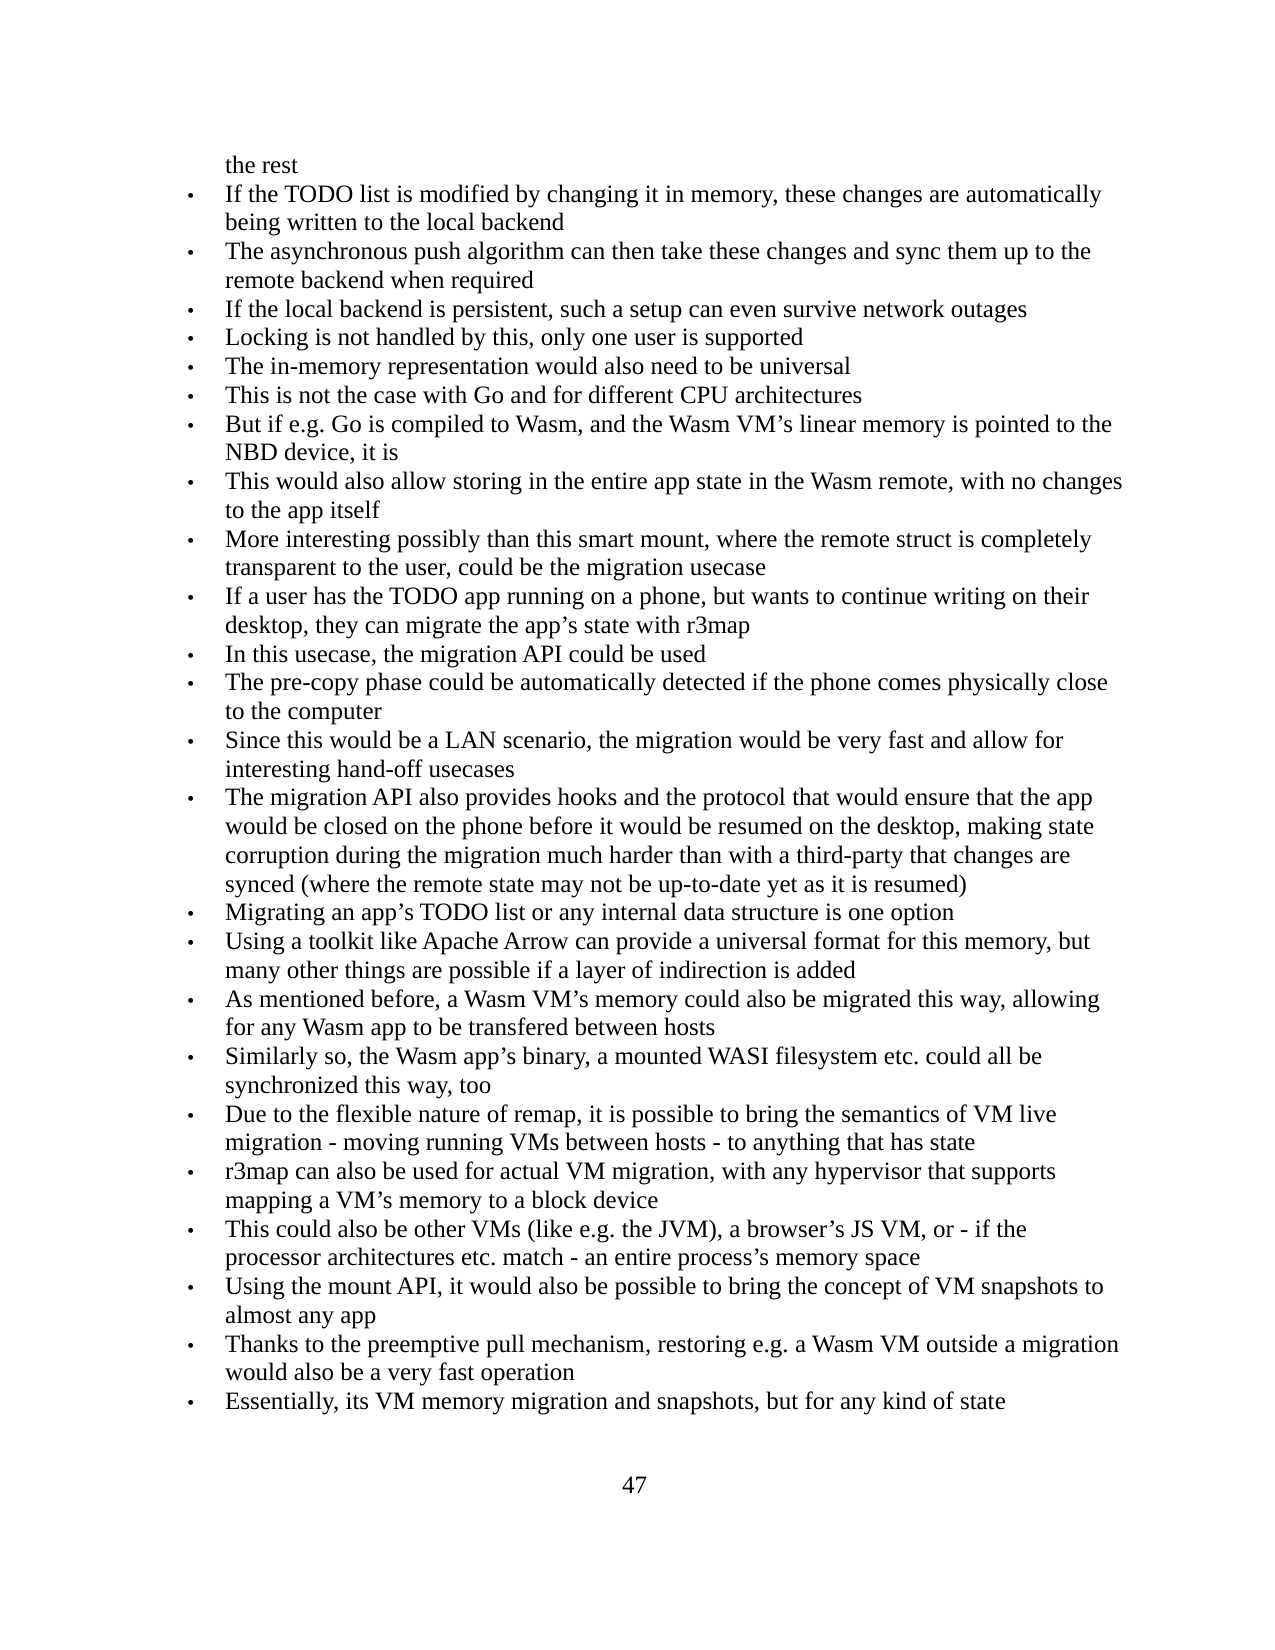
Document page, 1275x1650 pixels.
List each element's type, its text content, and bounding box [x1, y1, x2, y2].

list This could also be other VMs (like e.g. the JVM), a browser’s JS VM, or - if the processor architectures etc. match - an entire process’s memory space [187, 1214, 1125, 1271]
list If the local backend is persistent, such a setup can even survive network outages [187, 294, 1125, 322]
list r3map can also be used for actual VM migration, with any hypervisor that supports mapping a VM’s memory to a block device [187, 1156, 1125, 1214]
list Due to the flexible nature of remap, it is possible to bring the semantics of VM live migration - moving running VMs between hosts - to anything that has state [187, 1099, 1125, 1156]
list The pre-copy phase could be automatically detected if the phone comes physically close to the computer [187, 667, 1125, 725]
list The in-memory representation would also need to be universal [187, 351, 1125, 380]
list But if e.g. Go is compiled to Wasm, and the Wasm VM’s linear memory is pointed to the NBD device, it is [187, 409, 1125, 466]
list Since this would be a LAN scenario, the migration would be very fast and allow for interesting hand-off usecases [187, 725, 1125, 782]
list As mentioned before, a Wasm VM’s memory could also be migrated this way, allowing for any Wasm app to be transfered between hosts [187, 984, 1125, 1041]
list Using the mount API, it would also be possible to bring the concept of VM snapshots to almost any app [187, 1271, 1125, 1329]
list The migration API also provides hooks and the protocol that would ensure that the app would be closed on the phone before it would be resumed on the desktop, making state corruption during the migration much harder than with a third-party that changes are synced (where the remote state may not be up-to-date yet as it is resumed) [187, 782, 1125, 897]
list the rest [187, 150, 1125, 179]
list If the TODO list is modified by changing it in memory, these changes are automatically being written to the local backend [187, 179, 1125, 236]
list Migrating an app’s TODO list or any internal data structure is one option [187, 897, 1125, 926]
list Thanks to the preemptive pull mechanism, restoring e.g. a Wasm VM outside a migration would also be a very fast operation [187, 1329, 1125, 1386]
list If a user has the TODO app running on a phone, but wants to continue writing on their desktop, they can migrate the app’s state with r3map [187, 581, 1125, 639]
list Similarly so, the Wasm app’s binary, a mounted WASI filesystem etc. could all be synchronized this way, too [187, 1041, 1125, 1099]
list More interesting possibly than this smart mount, where the remote struct is completely transparent to the user, could be the migration usecase [187, 524, 1125, 581]
list This is not the case with Go and for different CPU architectures [187, 380, 1125, 409]
list In this usecase, the migration API could be used [187, 639, 1125, 667]
list Locking is not handled by this, only one user is supported [187, 322, 1125, 351]
list The asynchronous push algorithm can then take these changes and sync them up to the remote backend when required [187, 236, 1125, 294]
list Using a toolkit like Apache Arrow can provide a universal format for this memory, but many other things are possible if a layer of indirection is added [187, 926, 1125, 984]
list This would also allow storing in the entire app state in the Wasm remote, with no changes to the app itself [187, 466, 1125, 524]
list Essentially, its VM memory migration and snapshots, but for any kind of state [187, 1386, 1125, 1415]
